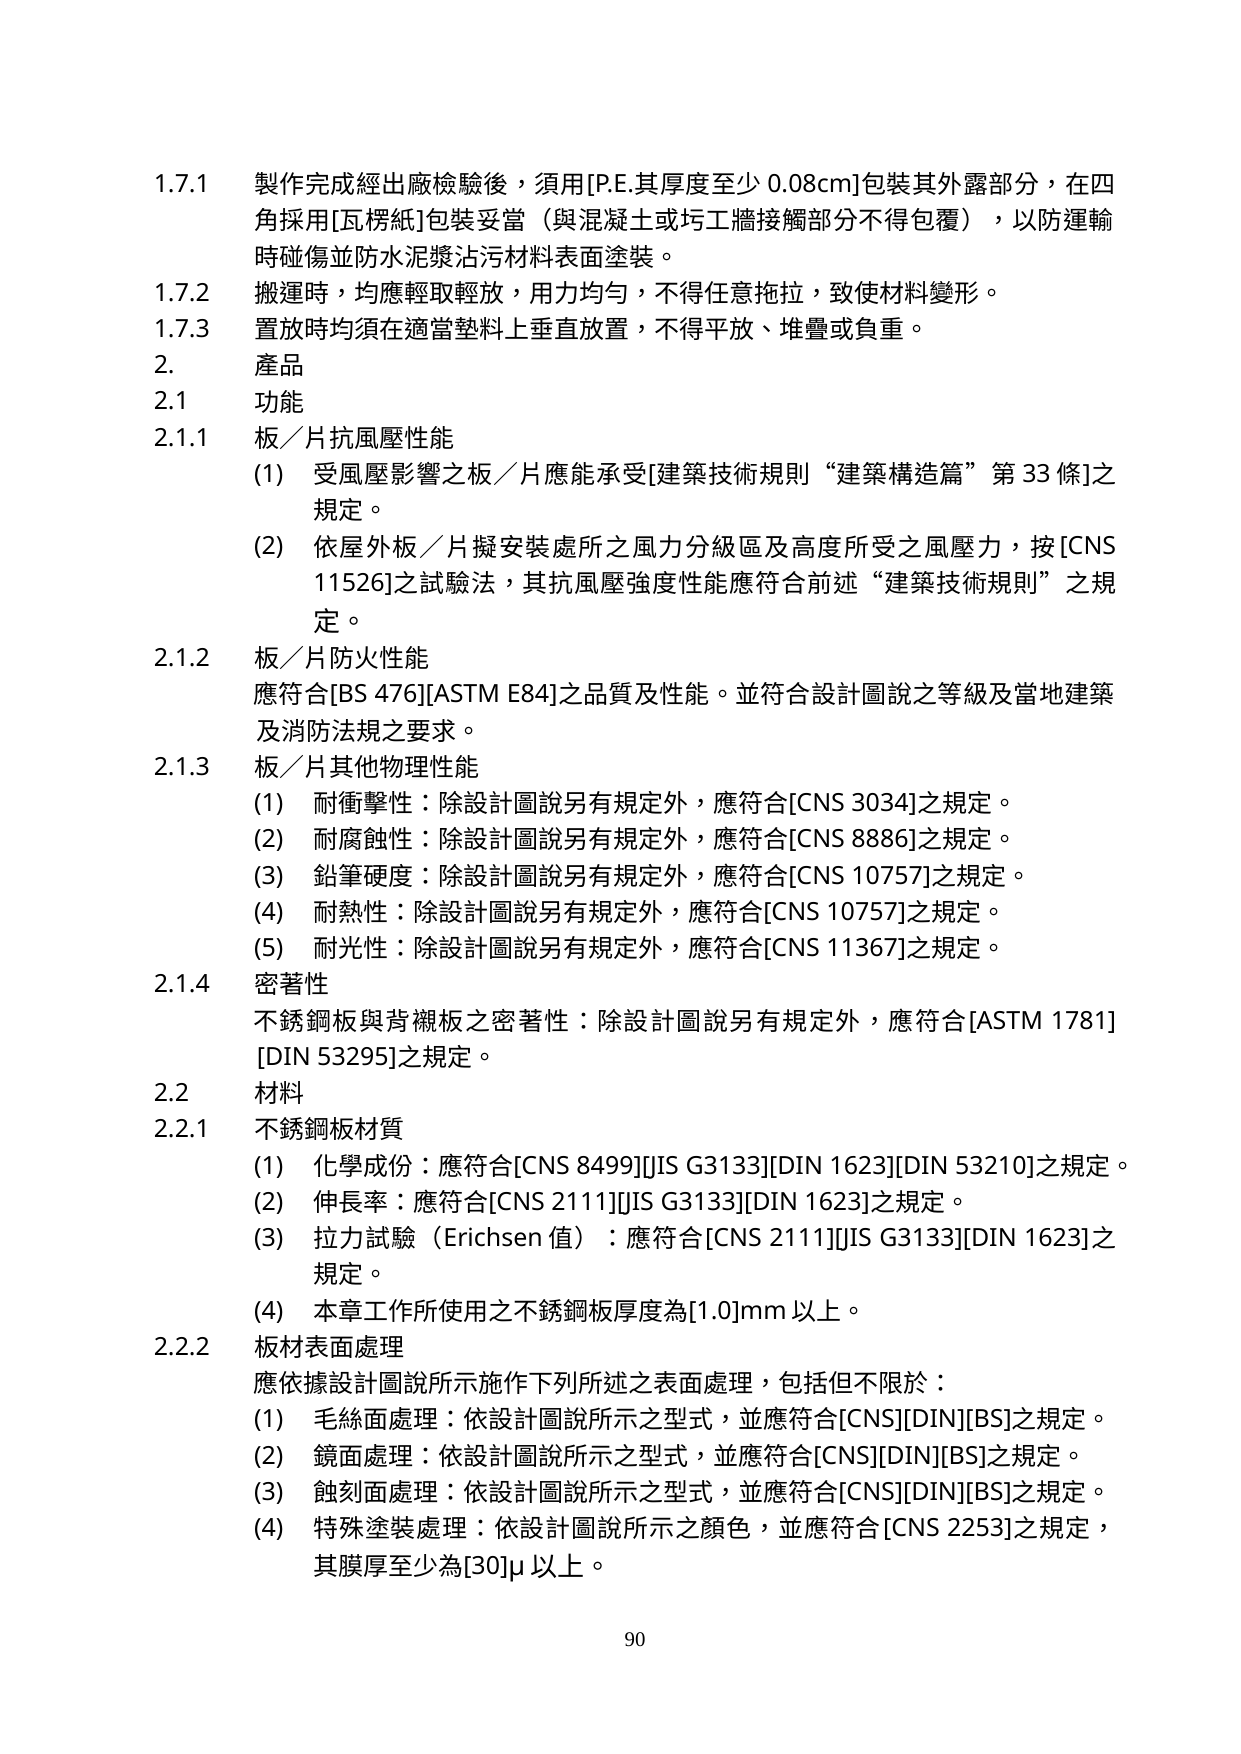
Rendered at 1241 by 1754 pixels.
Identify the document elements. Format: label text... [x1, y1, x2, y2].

text 1.7.2 搬運時，均應輕取輕放，用力均勻，不得任意拖拉，致使材料變形。 [153, 273, 1116, 309]
text (1) 受風壓影響之板／片應能承受[建築技術規則“建築構造篇”第33條]之規定。 [254, 454, 1116, 527]
text 1.7.1 製作完成經出廠檢驗後，須用[P.E.其厚度至少0.08cm]包裝其外露部分，在四角採用[瓦楞紙]包裝妥當（與混凝土或圬工牆接觸部分不得包覆），以防運輸時碰傷並防水泥漿沾污材料表面塗裝。 [153, 164, 1116, 273]
text (1) 耐衝擊性：除設計圖說另有規定外，應符合[CNS 3034]之規定。 [254, 784, 1116, 820]
text 2.1.1 板／片抗風壓性能 [153, 418, 1116, 454]
text 2.1.4 密著性 [153, 965, 1116, 1001]
text 2.1.3 板／片其他物理性能 [153, 747, 1116, 784]
text 應依據設計圖說所示施作下列所述之表面處理，包括但不限於： [253, 1364, 1116, 1400]
text (4) 特殊塗裝處理：依設計圖說所示之顏色，並應符合[CNS 2253]之規定，其膜厚至少為[30]μ以上。 [254, 1509, 1116, 1584]
text 2.2.2 板材表面處理 [153, 1327, 1116, 1364]
text (1) 化學成份：應符合[CNS 8499][JIS G3133][DIN 1623][DIN 53210]之規定。 [254, 1146, 1116, 1182]
text (2) 伸長率：應符合[CNS 2111][JIS G3133][DIN 1623]之規定。 [254, 1182, 1116, 1219]
text (5) 耐光性：除設計圖說另有規定外，應符合[CNS 11367]之規定。 [254, 929, 1116, 965]
text 2. 產品 [153, 346, 1116, 382]
text 應符合[BS 476][ASTM E84]之品質及性能。並符合設計圖說之等級及當地建築及消防法規之要求。 [253, 675, 1116, 747]
text 1.7.3 置放時均須在適當墊料上垂直放置，不得平放、堆疊或負重。 [153, 309, 1116, 346]
text (3) 拉力試驗（Erichsen值）：應符合[CNS 2111][JIS G3133][DIN 1623]之規定。 [254, 1219, 1116, 1291]
text (2) 依屋外板／片擬安裝處所之風力分級區及高度所受之風壓力，按[CNS 11526]之試驗法，其抗風壓強度性能應符合前述“建築技術規則”之規定。 [254, 527, 1116, 639]
text 2.2.1 不銹鋼板材質 [153, 1110, 1116, 1146]
text (3) 鉛筆硬度：除設計圖說另有規定外，應符合[CNS 10757]之規定。 [254, 856, 1116, 892]
text (1) 毛絲面處理：依設計圖說所示之型式，並應符合[CNS][DIN][BS]之規定。 [254, 1400, 1116, 1436]
text (2) 耐腐蝕性：除設計圖說另有規定外，應符合[CNS 8886]之規定。 [254, 820, 1116, 856]
text 不銹鋼板與背襯板之密著性：除設計圖說另有規定外，應符合[ASTM 1781][DIN 53295]之規定。 [253, 1001, 1116, 1074]
text (4) 本章工作所使用之不銹鋼板厚度為[1.0]mm以上。 [254, 1291, 1116, 1327]
text 2.1 功能 [153, 382, 1116, 418]
text (3) 蝕刻面處理：依設計圖說所示之型式，並應符合[CNS][DIN][BS]之規定。 [254, 1472, 1116, 1509]
text (2) 鏡面處理：依設計圖說所示之型式，並應符合[CNS][DIN][BS]之規定。 [254, 1436, 1116, 1472]
text 2.1.2 板／片防火性能 [153, 639, 1116, 675]
text 2.2 材料 [153, 1074, 1116, 1110]
text (4) 耐熱性：除設計圖說另有規定外，應符合[CNS 10757]之規定。 [254, 892, 1116, 929]
